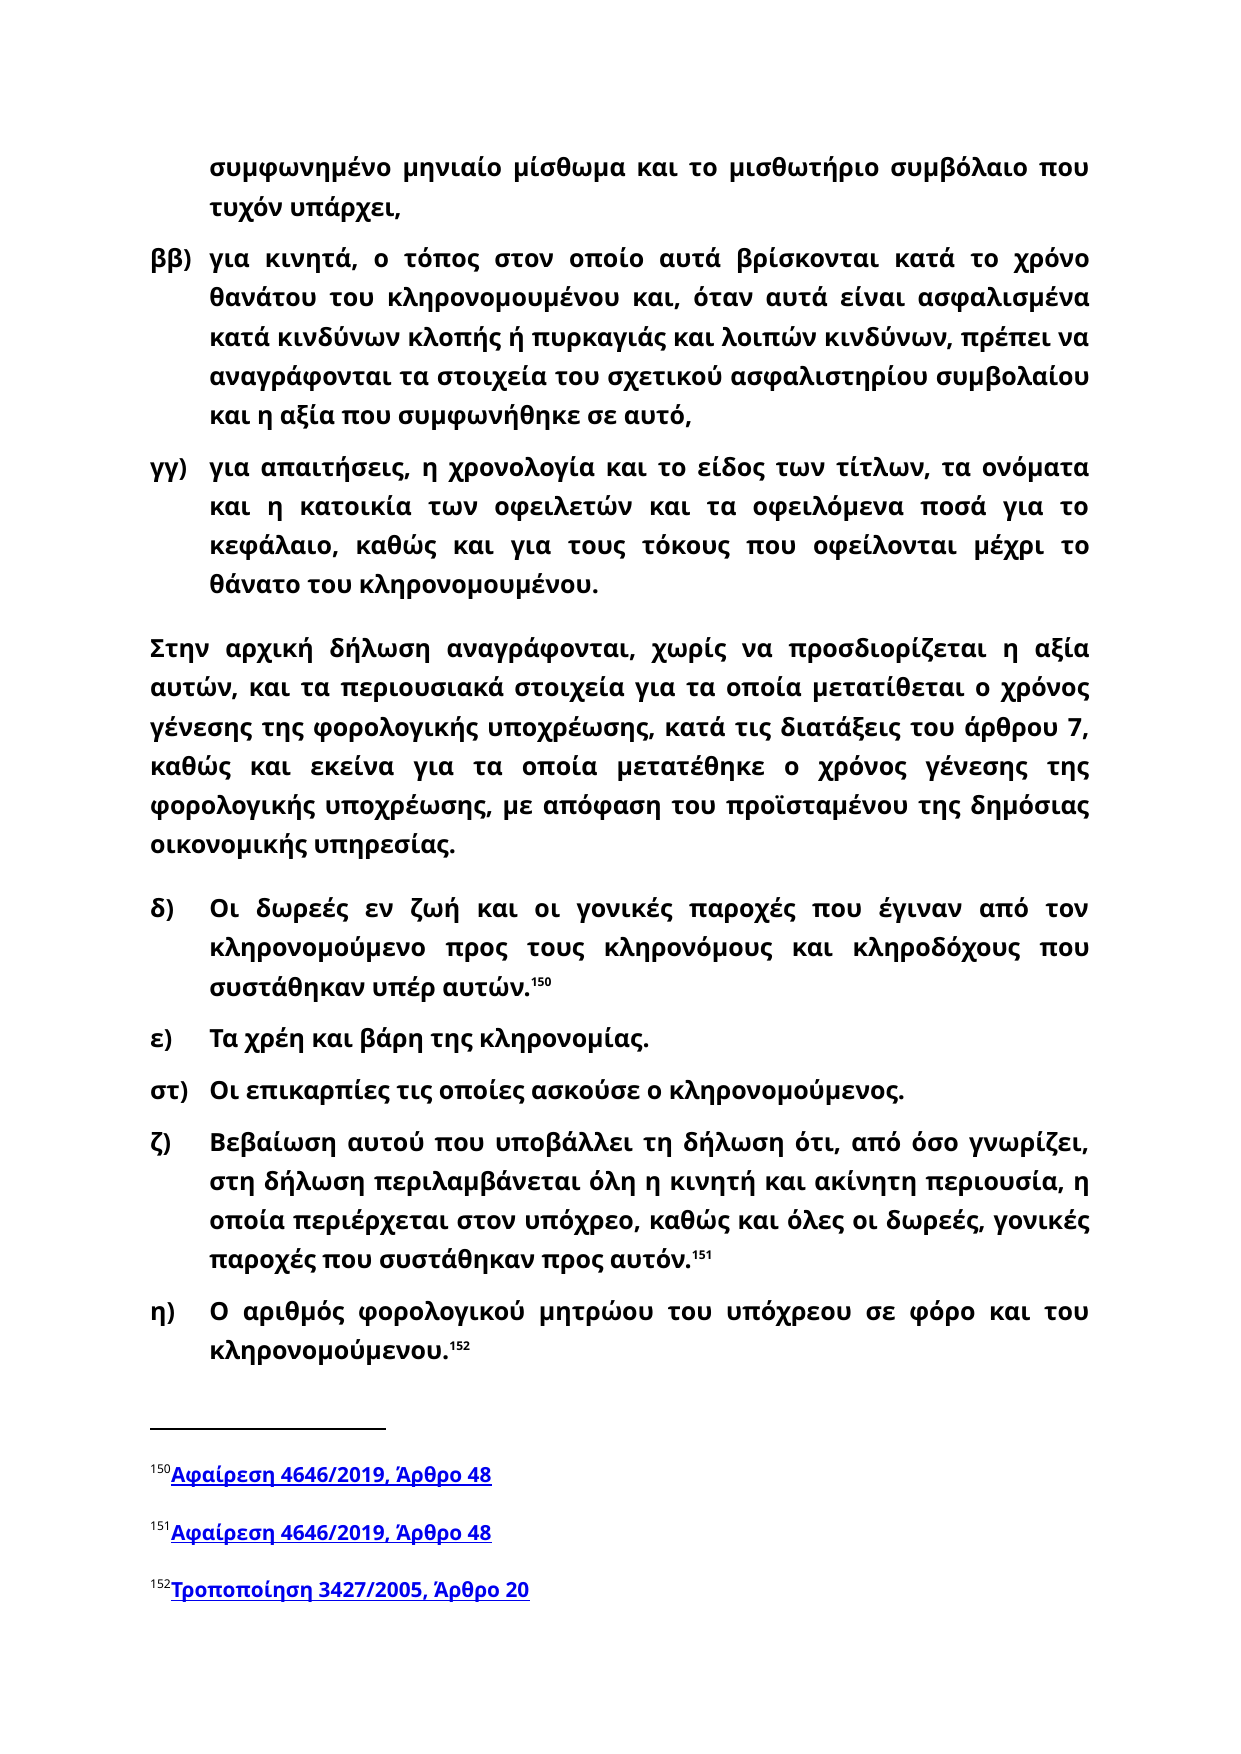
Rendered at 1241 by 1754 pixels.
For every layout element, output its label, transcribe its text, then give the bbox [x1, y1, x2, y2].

list ε) Τα χρέη και βάρη της κληρονομίας. [150, 1021, 1090, 1055]
list η) Ο αριθμός φορολογικού μητρώου του υπόχρεου σε φόρο και του κληρονομούμενου. [150, 1293, 1090, 1367]
list γγ) για απαιτήσεις, η χρονολογία και το είδος των τίτλων, τα ονόματα και η κατοικία των οφειλετών και τα οφειλόμενα ποσά για το κεφάλαιο, καθώς και για τους τόκους που οφείλονται μέχρι το θάνατο του κληρονομουμένου. [150, 449, 1090, 601]
list ζ) Βεβαίωση αυτού που υποβάλλει τη δήλωση ότι, από όσο γνωρίζει, στη δήλωση περιλαμβάνεται όλη η κινητή και ακίνητη περιουσία, η οποία περιέρχεται στον υπόχρεο, καθώς και όλες οι δωρεές, γονικές παροχές που συστάθηκαν προς αυτόν. [150, 1124, 1090, 1276]
text Τροποποίηση 3427/2005, Άρθρο 20 [150, 1576, 1090, 1604]
list ββ) για κινητά, ο τόπος στον οποίο αυτά βρίσκονται κατά το χρόνο θανάτου του κληρονομουμένου και, όταν αυτά είναι ασφαλισμένα κατά κινδύνων κλοπής ή πυρκαγιάς και λοιπών κινδύνων, πρέπει να αναγράφονται τα στοιχεία του σχετικού ασφαλιστηρίου συμβολαίου και η αξία που συμφωνήθηκε σε αυτό, [150, 241, 1090, 432]
text Στην αρχική δήλωση αναγράφονται, χωρίς να προσδιορίζεται η αξία αυτών, και τα περιουσιακά στοιχεία για τα οποία μετατίθεται ο χρόνος γένεσης της φορολογικής υποχρέωσης, κατά τις διατάξεις του άρθρου 7, καθώς και εκείνα για τα οποία μετατέθηκε ο χρόνος γένεσης της φορολογικής υποχρέωσης, με απόφαση του προϊσταμένου της δημόσιας οικονομικής υπηρεσίας. [150, 631, 1090, 861]
text Αφαίρεση 4646/2019, Άρθρο 48 [150, 1518, 1090, 1546]
text Αφαίρεση 4646/2019, Άρθρο 48 [150, 1460, 1090, 1489]
list στ) Οι επικαρπίες τις οποίες ασκούσε ο κληρονομούμενος. [150, 1072, 1090, 1107]
list συμφωνημένο μηνιαίο μίσθωμα και το μισθωτήριο συμβόλαιο που τυχόν υπάρχει, [150, 150, 1090, 223]
list δ) Οι δωρεές εν ζωή και οι γονικές παροχές που έγιναν από τον κληρονομούμενο προς τους κληρονόμους και κληροδόχους που συστάθηκαν υπέρ αυτών. [150, 891, 1090, 1003]
